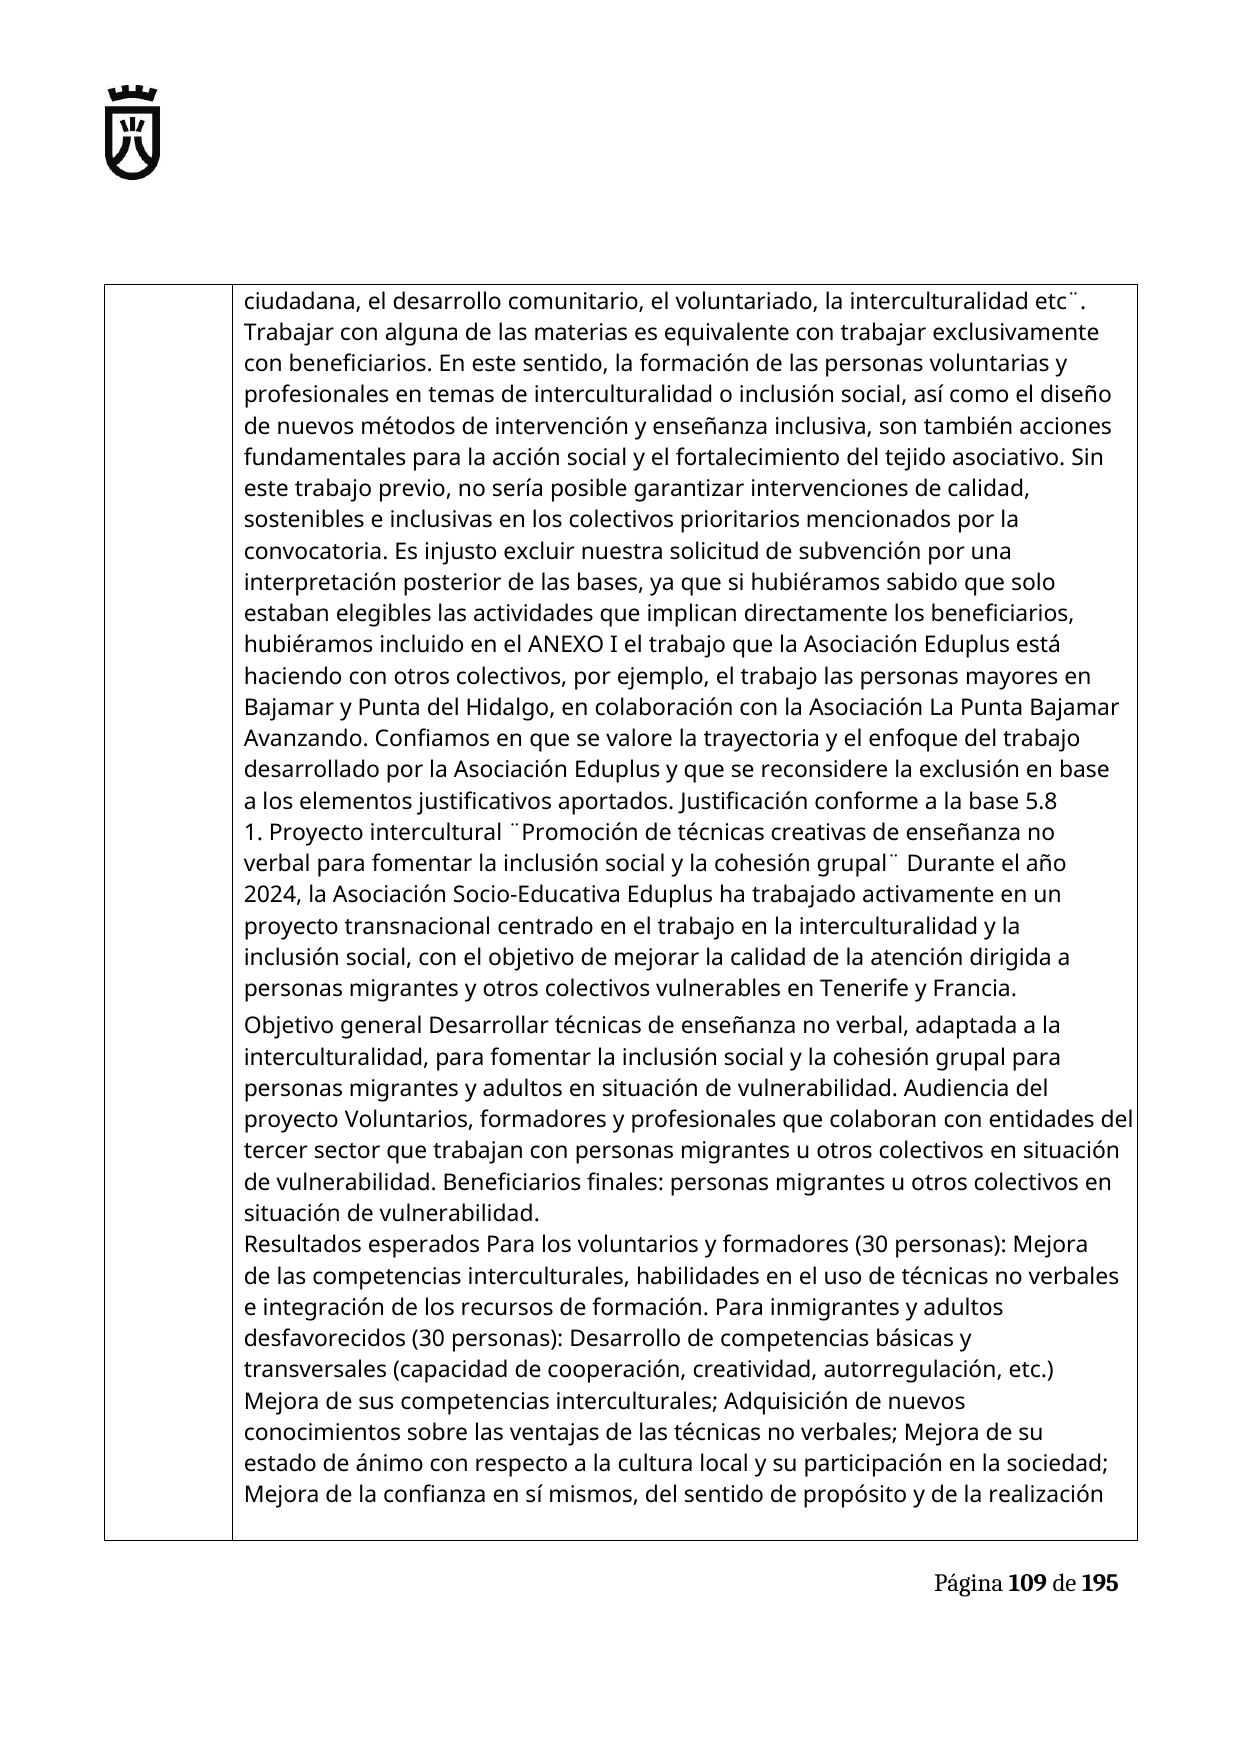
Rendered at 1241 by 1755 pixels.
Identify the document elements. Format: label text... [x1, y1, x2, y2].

table_header ciudadana, el desarrollo comunitario, el voluntariado, la interculturalidad etc¨. Trabajar con alguna de las materias es equivalente con trabajar exclusivamente con beneficiarios. En este sentido, la formación de las personas voluntarias y profesionales en temas de interculturalidad o inclusión social, así como el diseño de nuevos métodos de intervención y enseñanza inclusiva, son también acciones fundamentales para la acción social y el fortalecimiento del tejido asociativo. Sin este trabajo previo, no sería posible garantizar intervenciones de calidad, sostenibles e inclusivas en los colectivos prioritarios mencionados por la convocatoria. Es injusto excluir nuestra solicitud de subvención por una interpretación posterior de las bases, ya que si hubiéramos sabido que solo estaban elegibles las actividades que implican directamente los beneficiarios, hubiéramos incluido en el ANEXO I el trabajo que la Asociación Eduplus está haciendo con otros colectivos, por ejemplo, el trabajo las personas mayores en Bajamar y Punta del Hidalgo, en colaboración con la Asociación La Punta Bajamar Avanzando. Confiamos en que se valore la trayectoria y el enfoque del trabajo desarrollado por la Asociación Eduplus y que se reconsidere la exclusión en base a los elementos justificativos aportados. Justificación conforme a la base 5.8 1. Proyecto intercultural ¨Promoción de técnicas creativas de enseñanza no verbal para fomentar la inclusión social y la cohesión grupal¨ Durante el año 2024, la Asociación Socio-Educativa Eduplus ha trabajado activamente en un proyecto transnacional centrado en el trabajo en la interculturalidad y la inclusión social, con el objetivo de mejorar la calidad de la atención dirigida a personas migrantes y otros colectivos vulnerables en Tenerife y Francia. Objetivo general Desarrollar técnicas de enseñanza no verbal, adaptada a la interculturalidad, para fomentar la inclusión social y la cohesión grupal para personas migrantes y adultos en situación de vulnerabilidad. Audiencia del proyecto Voluntarios, formadores y profesionales que colaboran con entidades del tercer sector que trabajan con personas migrantes u otros colectivos en situación de vulnerabilidad. Beneficiarios finales: personas migrantes u otros colectivos en situación de vulnerabilidad. Resultados esperados Para los voluntarios y formadores (30 personas): Mejora de las competencias interculturales, habilidades en el uso de técnicas no verbales e integración de los recursos de formación. Para inmigrantes y adultos desfavorecidos (30 personas): Desarrollo de competencias básicas y transversales (capacidad de cooperación, creatividad, autorregulación, etc.) Mejora de sus competencias interculturales; Adquisición de nuevos conocimientos sobre las ventajas de las técnicas no verbales; Mejora de su estado de ánimo con respecto a la cultura local y su participación en la sociedad; Mejora de la confianza en sí mismos, del sentido de propósito y de la realización [233, 285, 1137, 1540]
table_header [105, 285, 232, 1540]
